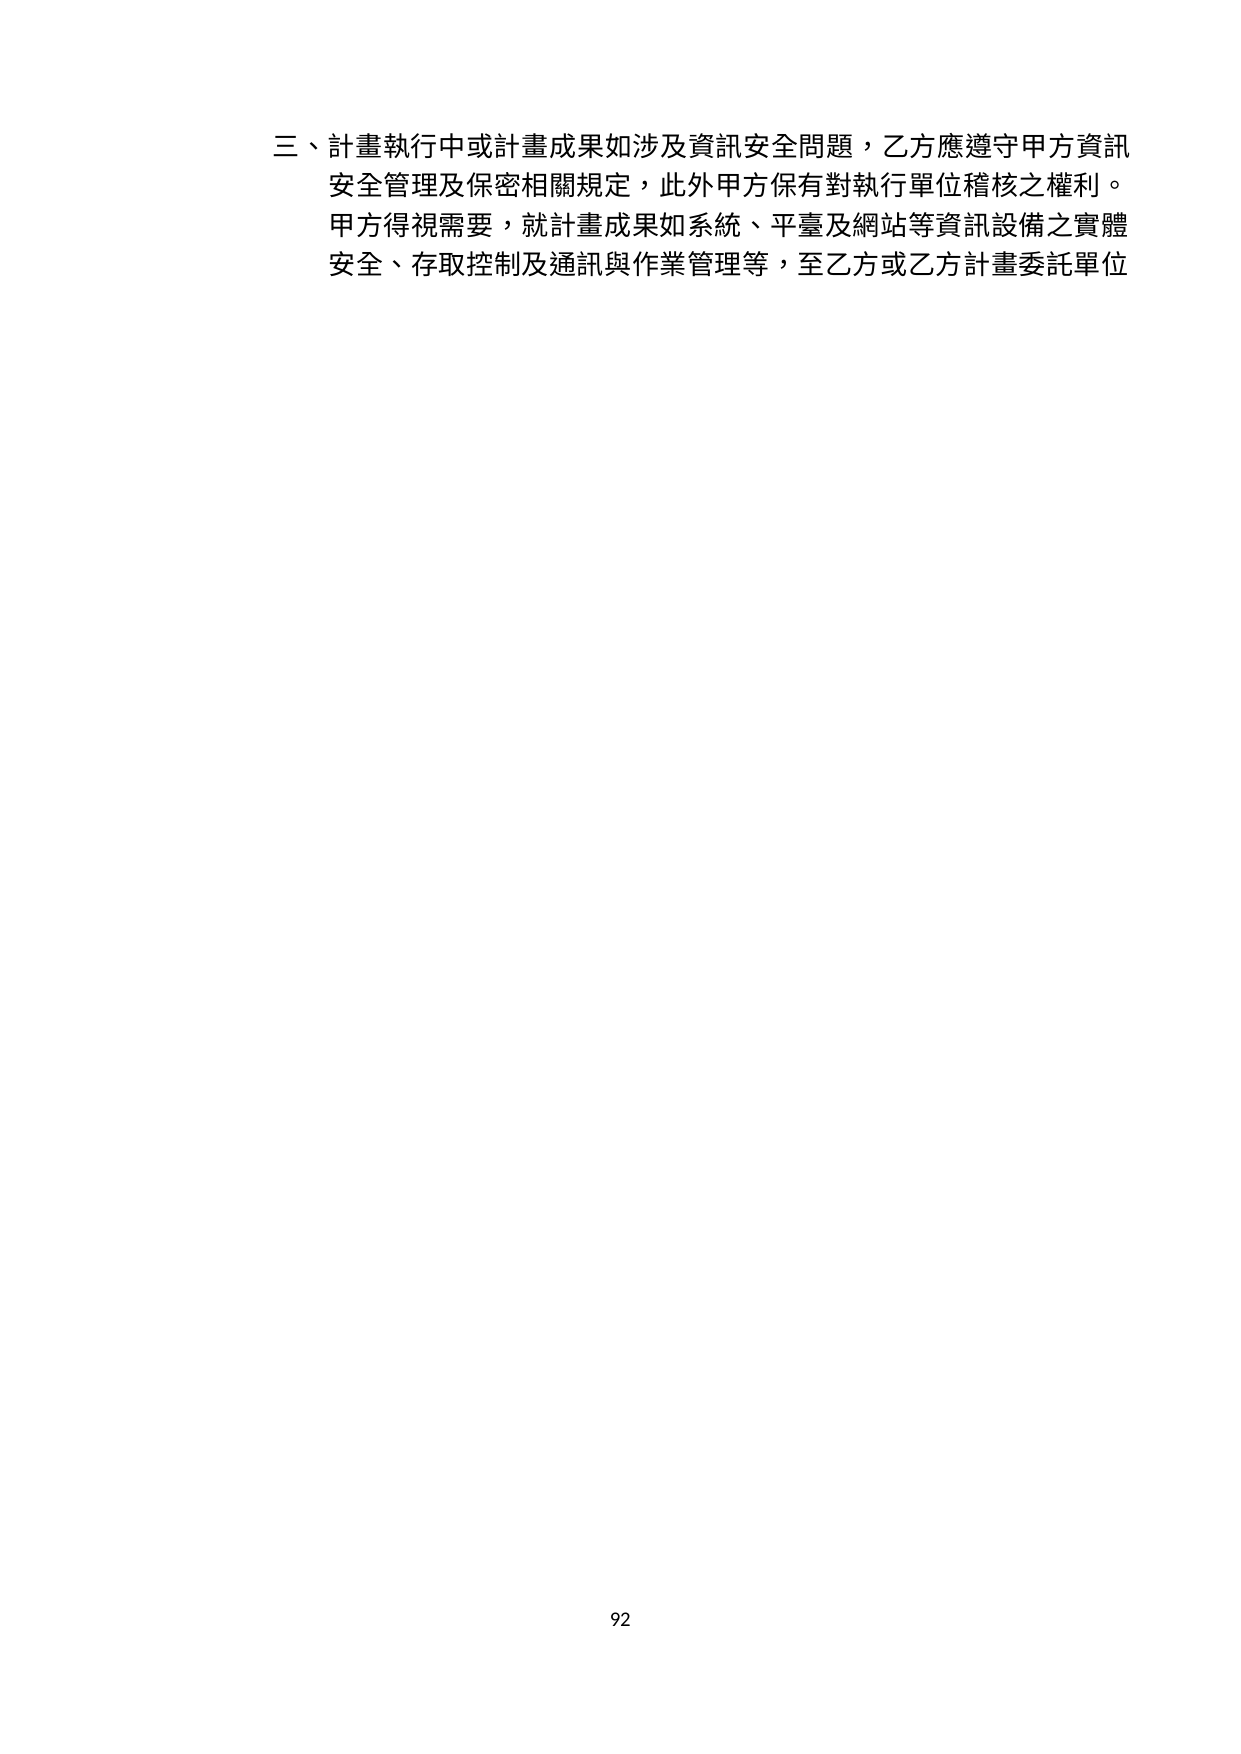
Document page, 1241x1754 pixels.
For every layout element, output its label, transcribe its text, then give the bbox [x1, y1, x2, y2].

text 三、計畫執行中或計畫成果如涉及資訊安全問題，乙方應遵守甲方資訊安全管理及保密相關規定，此外甲方保有對執行單位稽核之權利。甲方得視需要，就計畫成果如系統、平臺及網站等資訊設備之實體安全、存取控制及通訊與作業管理等，至乙方或乙方計畫委託單位 [272, 125, 1131, 282]
